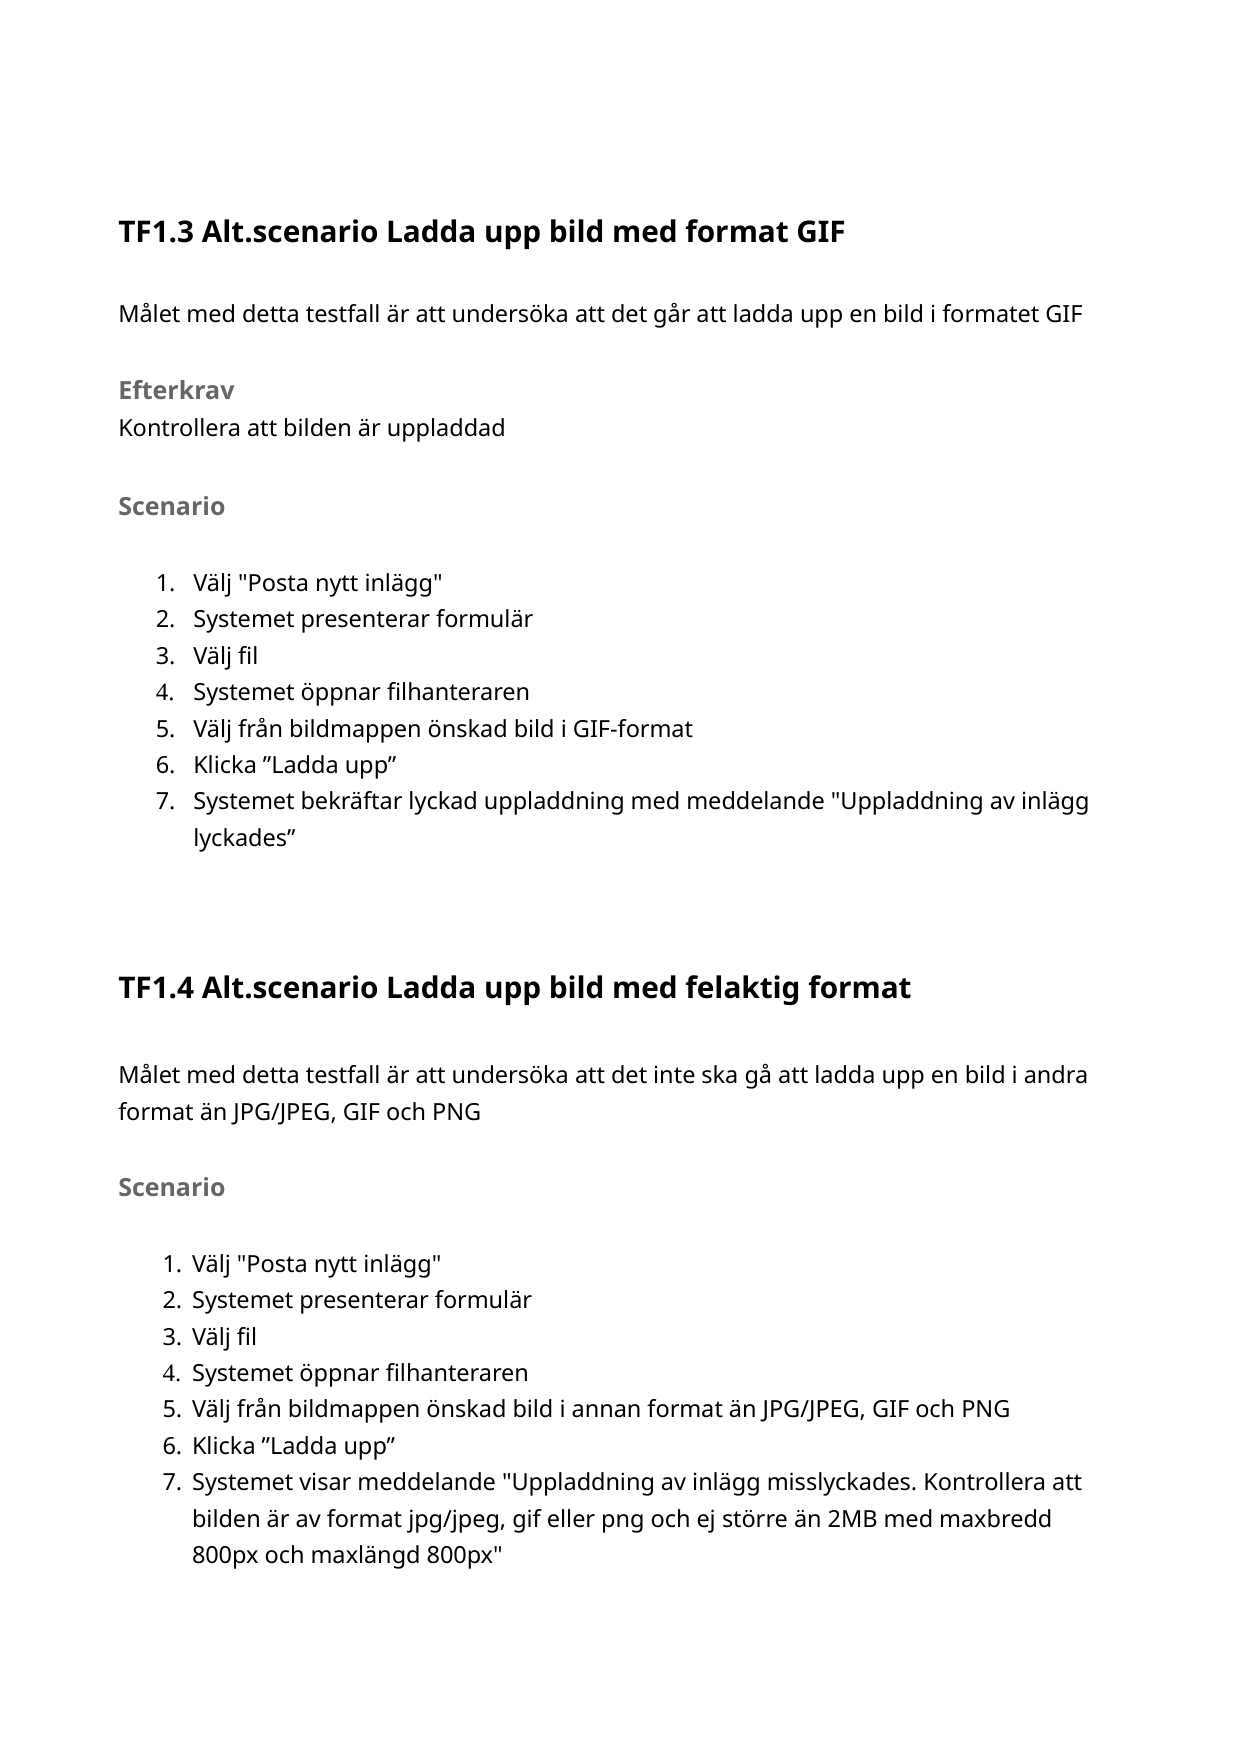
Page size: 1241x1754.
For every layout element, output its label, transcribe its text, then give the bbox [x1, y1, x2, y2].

list Systemet presenterar formulär [162, 1284, 1122, 1316]
text Målet med detta testfall är att undersöka att det går att ladda upp en bild i formatet GIF [118, 297, 1122, 329]
text Scenario [118, 489, 1122, 523]
list Systemet visar meddelande "Uppladdning av inlägg misslyckades. Kontrollera att bilden är av format jpg/jpeg, gif eller png och ej större än 2MB med maxbredd 800px och maxlängd 800px" [162, 1466, 1122, 1570]
text Efterkrav [118, 373, 1122, 407]
text Kontrollera att bilden är uppladdad [118, 411, 1122, 443]
list Välj från bildmappen önskad bild i GIF-format [156, 712, 1122, 744]
list Välj fil [156, 639, 1122, 671]
list Välj "Posta nytt inlägg" [156, 566, 1122, 598]
text Målet med detta testfall är att undersöka att det inte ska gå att ladda upp en bild i andra format än JPG/JPEG, GIF och PNG [118, 1058, 1122, 1127]
list Välj fil [162, 1320, 1122, 1352]
list Systemet öppnar filhanteraren [162, 1356, 1122, 1388]
list Klicka ”Ladda upp” [156, 748, 1122, 780]
list Systemet öppnar filhanteraren [156, 676, 1122, 707]
list Systemet presenterar formulär [156, 603, 1122, 635]
list Systemet bekräftar lyckad uppladdning med meddelande "Uppladdning av inlägg lyckades” [156, 784, 1122, 853]
list Klicka ”Ladda upp” [162, 1429, 1122, 1461]
list Välj "Posta nytt inlägg" [162, 1247, 1122, 1279]
text TF1.3 Alt.scenario Ladda upp bild med format GIF [118, 210, 1122, 251]
text TF1.4 Alt.scenario Ladda upp bild med felaktig format [118, 966, 1122, 1007]
list Välj från bildmappen önskad bild i annan format än JPG/JPEG, GIF och PNG [162, 1393, 1122, 1425]
text Scenario [118, 1170, 1122, 1204]
